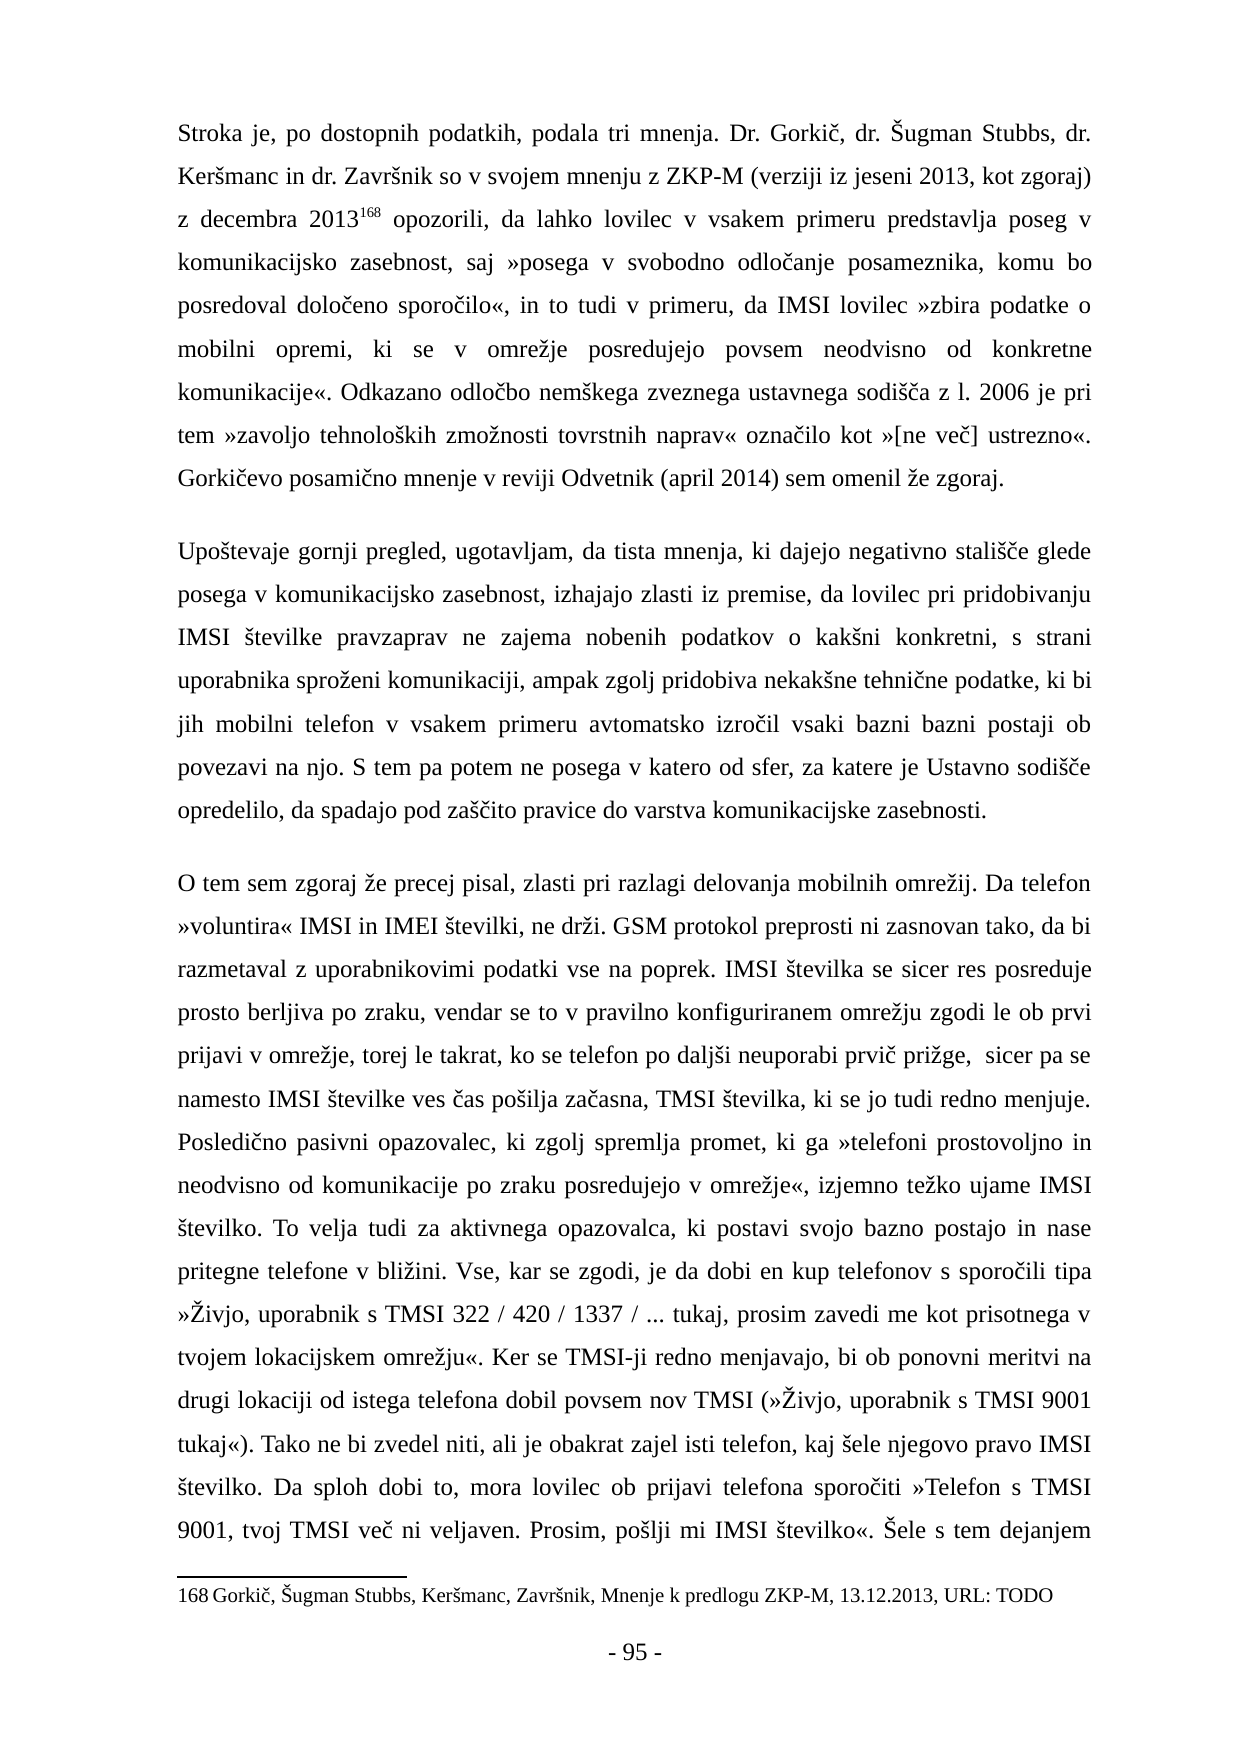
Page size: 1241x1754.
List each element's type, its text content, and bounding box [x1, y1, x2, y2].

text O tem sem zgoraj že precej pisal, zlasti pri razlagi delovanja mobilnih omrežij. Da telefon »voluntira« IMSI in IMEI številki, ne drži. GSM protokol preprosti ni zasnovan tako, da bi razmetaval z uporabnikovimi podatki vse na poprek. IMSI številka se sicer res posreduje prosto berljiva po zraku, vendar se to v pravilno konfiguriranem omrežju zgodi le ob prvi prijavi v omrežje, torej le takrat, ko se telefon po daljši neuporabi prvič prižge, sicer pa se namesto IMSI številke ves čas pošilja začasna, TMSI številka, ki se jo tudi redno menjuje. Posledično pasivni opazovalec, ki zgolj spremlja promet, ki ga »telefoni prostovoljno in neodvisno od komunikacije po zraku posredujejo v omrežje«, izjemno težko ujame IMSI številko. To velja tudi za aktivnega opazovalca, ki postavi svojo bazno postajo in nase pritegne telefone v bližini. Vse, kar se zgodi, je da dobi en kup telefonov s sporočili tipa »Živjo, uporabnik s TMSI 322 / 420 / 1337 / ... tukaj, prosim zavedi me kot prisotnega v tvojem lokacijskem omrežju«. Ker se TMSI-ji redno menjavajo, bi ob ponovni meritvi na drugi lokaciji od istega telefona dobil povsem nov TMSI (»Živjo, uporabnik s TMSI 9001 tukaj«). Tako ne bi zvedel niti, ali je obakrat zajel isti telefon, kaj šele njegovo pravo IMSI številko. Da sploh dobi to, mora lovilec ob prijavi telefona sporočiti »Telefon s TMSI 9001, tvoj TMSI več ni veljaven. Prosim, pošlji mi IMSI številko«. Šele s tem dejanjem [177, 868, 1093, 1544]
text Upoštevaje gornji pregled, ugotavljam, da tista mnenja, ki dajejo negativno stališče glede posega v komunikacijsko zasebnost, izhajajo zlasti iz premise, da lovilec pri pridobivanju IMSI številke pravzaprav ne zajema nobenih podatkov o kakšni konkretni, s strani uporabnika sproženi komunikaciji, ampak zgolj pridobiva nekakšne tehnične podatke, ki bi jih mobilni telefon v vsakem primeru avtomatsko izročil vsaki bazni bazni postaji ob povezavi na njo. S tem pa potem ne posega v katero od sfer, za katere je Ustavno sodišče opredelilo, da spadajo pod zaščito pravice do varstva komunikacijske zasebnosti. [177, 536, 1093, 824]
text Gorkič, Šugman Stubbs, Keršmanc, Završnik, Mnenje k predlogu ZKP-M, 13.12.2013, URL: TODO [177, 1583, 1093, 1607]
text Stroka je, po dostopnih podatkih, podala tri mnenja. Dr. Gorkič, dr. Šugman Stubbs, dr. Keršmanc in dr. Završnik so v svojem mnenju z ZKP-M (verziji iz jeseni 2013, kot zgoraj) z decembra 2013 opozorili, da lahko lovilec v vsakem primeru predstavlja poseg v komunikacijsko zasebnost, saj »posega v svobodno odločanje posameznika, komu bo posredoval določeno sporočilo«, in to tudi v primeru, da IMSI lovilec »zbira podatke o mobilni opremi, ki se v omrežje posredujejo povsem neodvisno od konkretne komunikacije«. Odkazano odločbo nemškega zveznega ustavnega sodišča z l. 2006 je pri tem »zavoljo tehnoloških zmožnosti tovrstnih naprav« označilo kot »[ne več] ustrezno«. Gorkičevo posamično mnenje v reviji Odvetnik (april 2014) sem omenil že zgoraj. [177, 118, 1093, 492]
